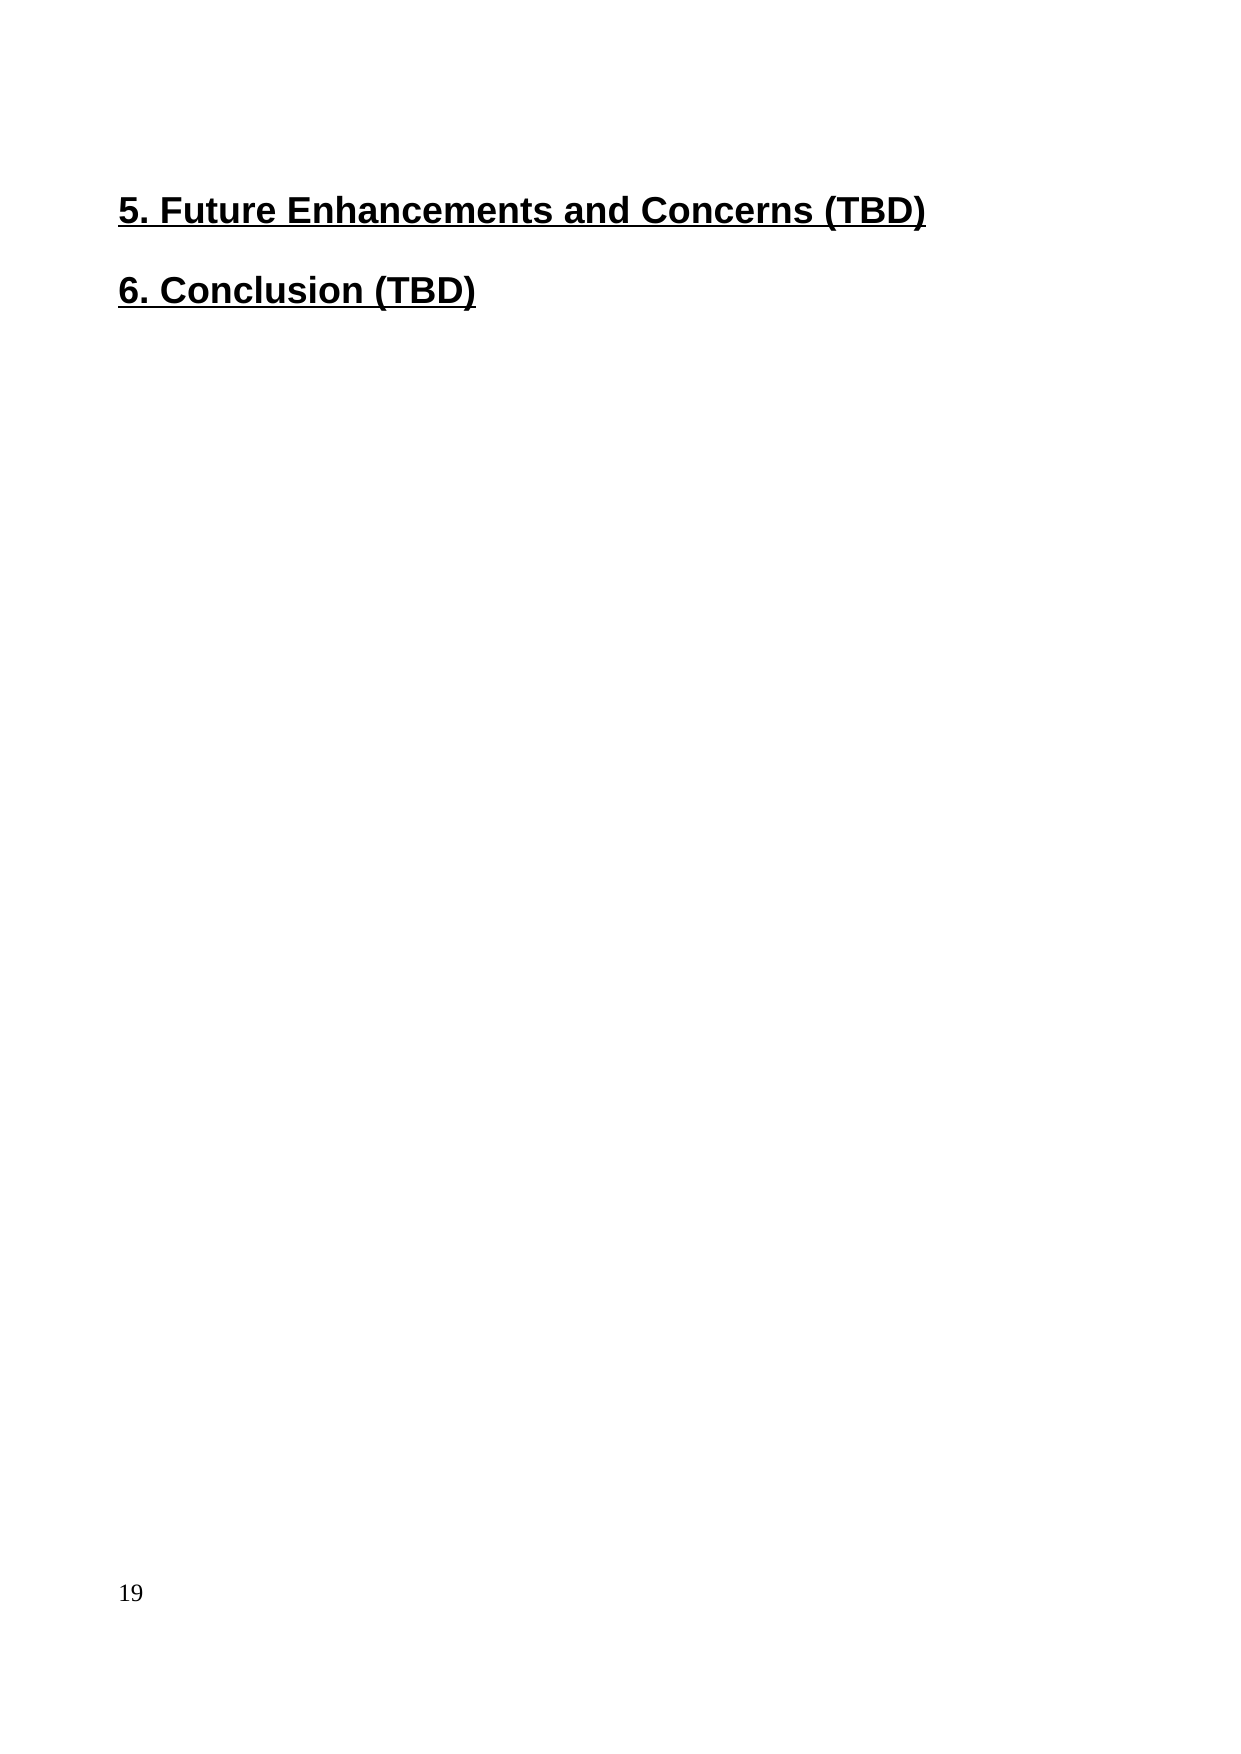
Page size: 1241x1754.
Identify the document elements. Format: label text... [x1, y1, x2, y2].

subtitle 5. Future Enhancements and Concerns (TBD) [118, 188, 1122, 231]
subtitle 6. Conclusion (TBD) [118, 268, 1122, 312]
